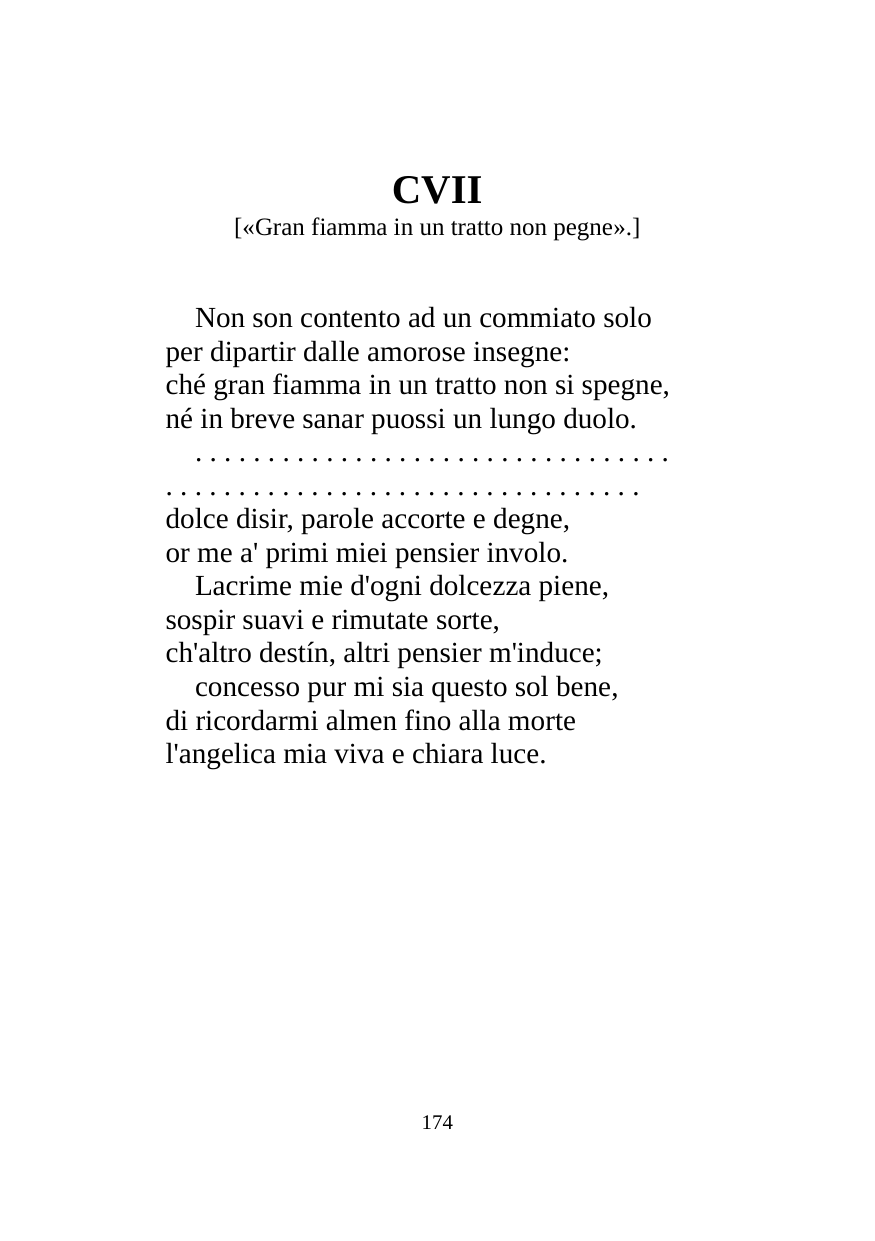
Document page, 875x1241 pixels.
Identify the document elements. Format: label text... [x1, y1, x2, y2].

text Non son contento ad un commiato solo per dipartir dalle amorose insegne: ché gran fiamma in un tratto non si spegne, né in breve sanar puossi un lungo duolo. [165, 300, 768, 434]
subtitle CVII [«Gran fiamma in un tratto non pegne».] [165, 165, 709, 241]
text . . . . . . . . . . . . . . . . . . . . . . . . . . . . . . . . . . . . . . . . . . . . . . . . . . . . . . . . . . . . . . . . . . dolce disir, parole accorte e degne, or me a' primi miei pensier involo. [165, 434, 768, 568]
text Lacrime mie d'ogni dolcezza piene, sospir suavi e rimutate sorte, ch'altro destín, altri pensier m'induce; [165, 568, 768, 669]
text concesso pur mi sia questo sol bene, di ricordarmi almen fino alla morte l'angelica mia viva e chiara luce. [165, 669, 768, 770]
